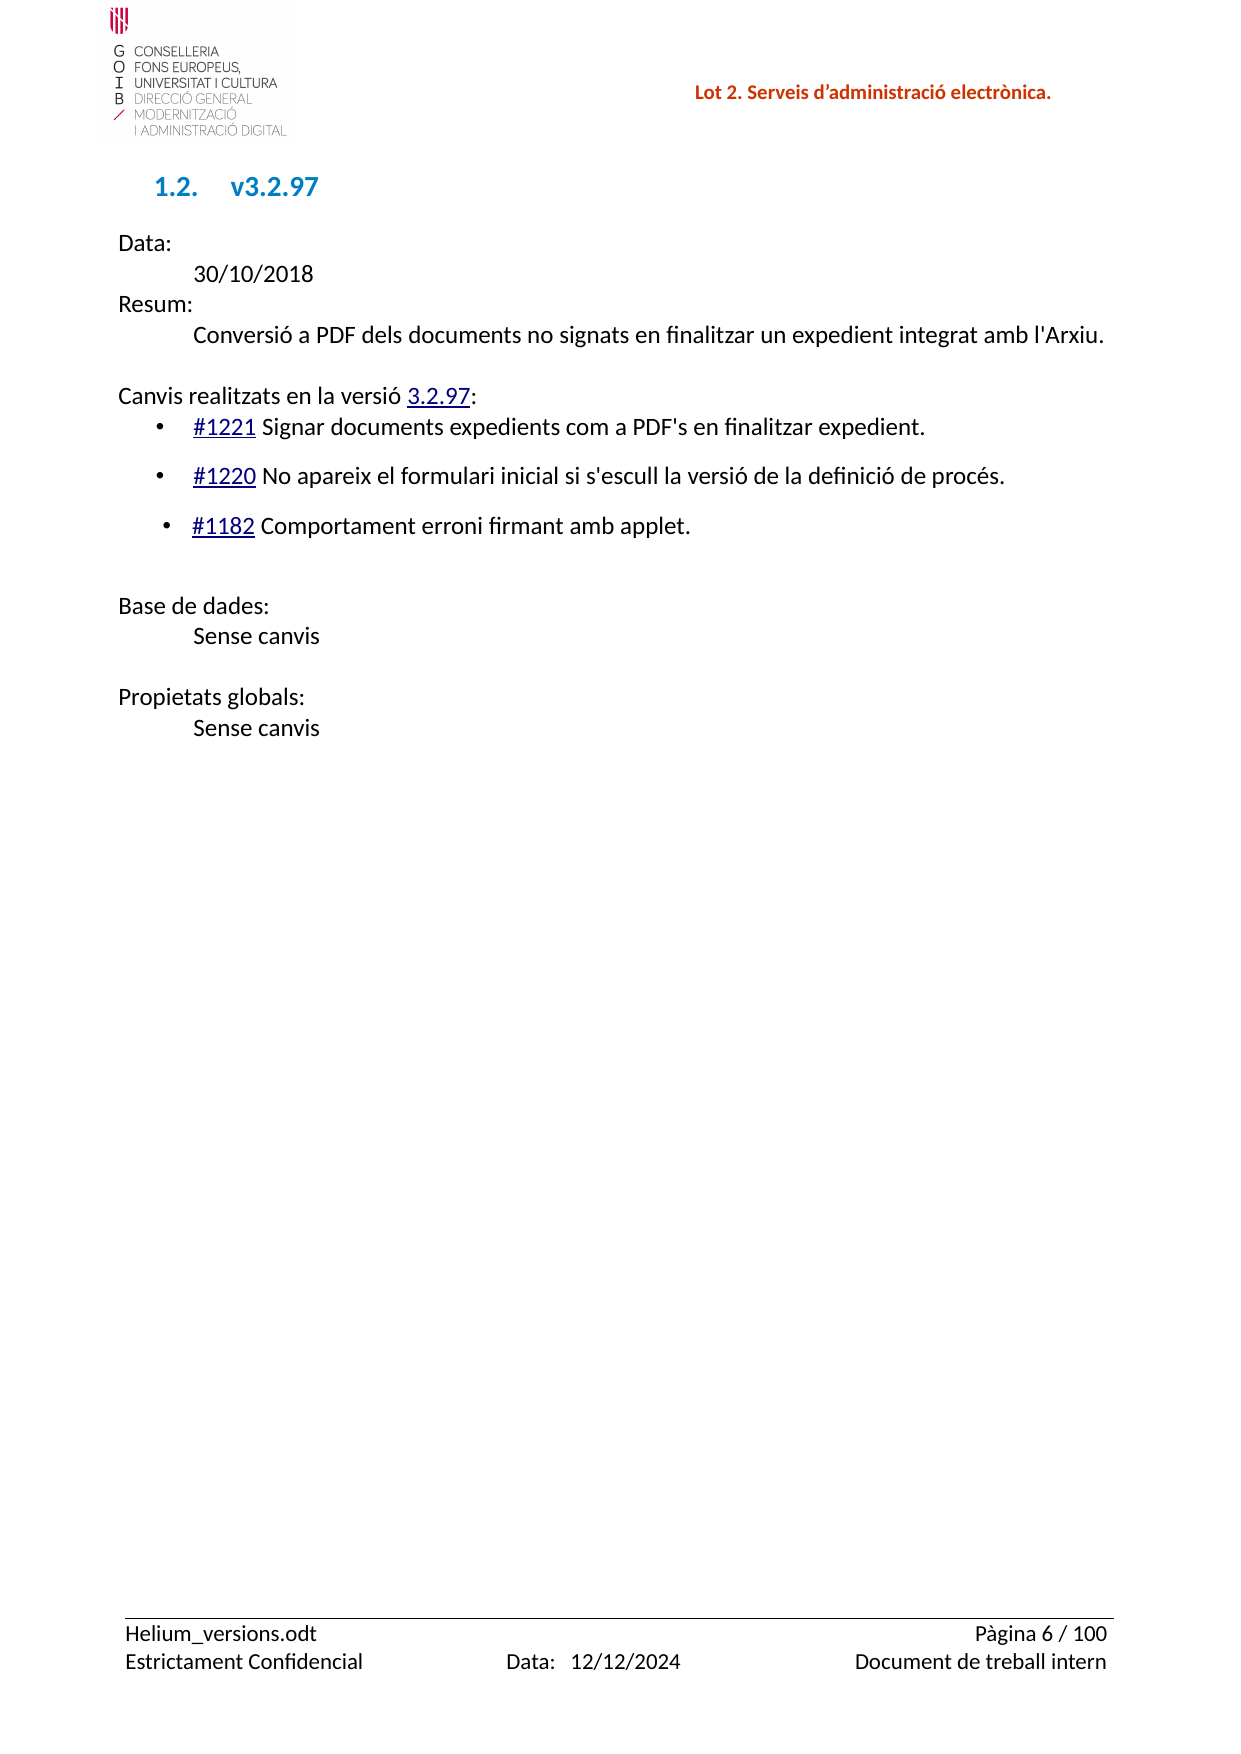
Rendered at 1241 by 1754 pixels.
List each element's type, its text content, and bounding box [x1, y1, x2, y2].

subtitle v3.2.97 [153, 168, 1122, 204]
text Propietats globals: [118, 682, 1122, 712]
text Conversió a PDF dels documents no signats en finalitzar un expedient integrat amb l'Arxiu. [118, 319, 1122, 350]
list #1220 No apareix el formulari inicial si s'escull la versió de la definició de procés. [156, 460, 1122, 491]
text Data: [118, 228, 1122, 258]
text Sense canvis [118, 621, 1122, 651]
text 30/10/2018 [118, 258, 1122, 289]
list #1221 Signar documents expedients com a PDF's en finalitzar expedient. [156, 411, 1122, 441]
picture [100, 0, 297, 144]
text Resum: [118, 289, 1122, 319]
text Base de dades: [118, 590, 1122, 621]
text Sense canvis [118, 712, 1122, 743]
text Canvis realitzats en la versió 3.2.97: [118, 380, 1122, 411]
list #1182 Comportament erroni firmant amb applet. [162, 510, 1122, 540]
